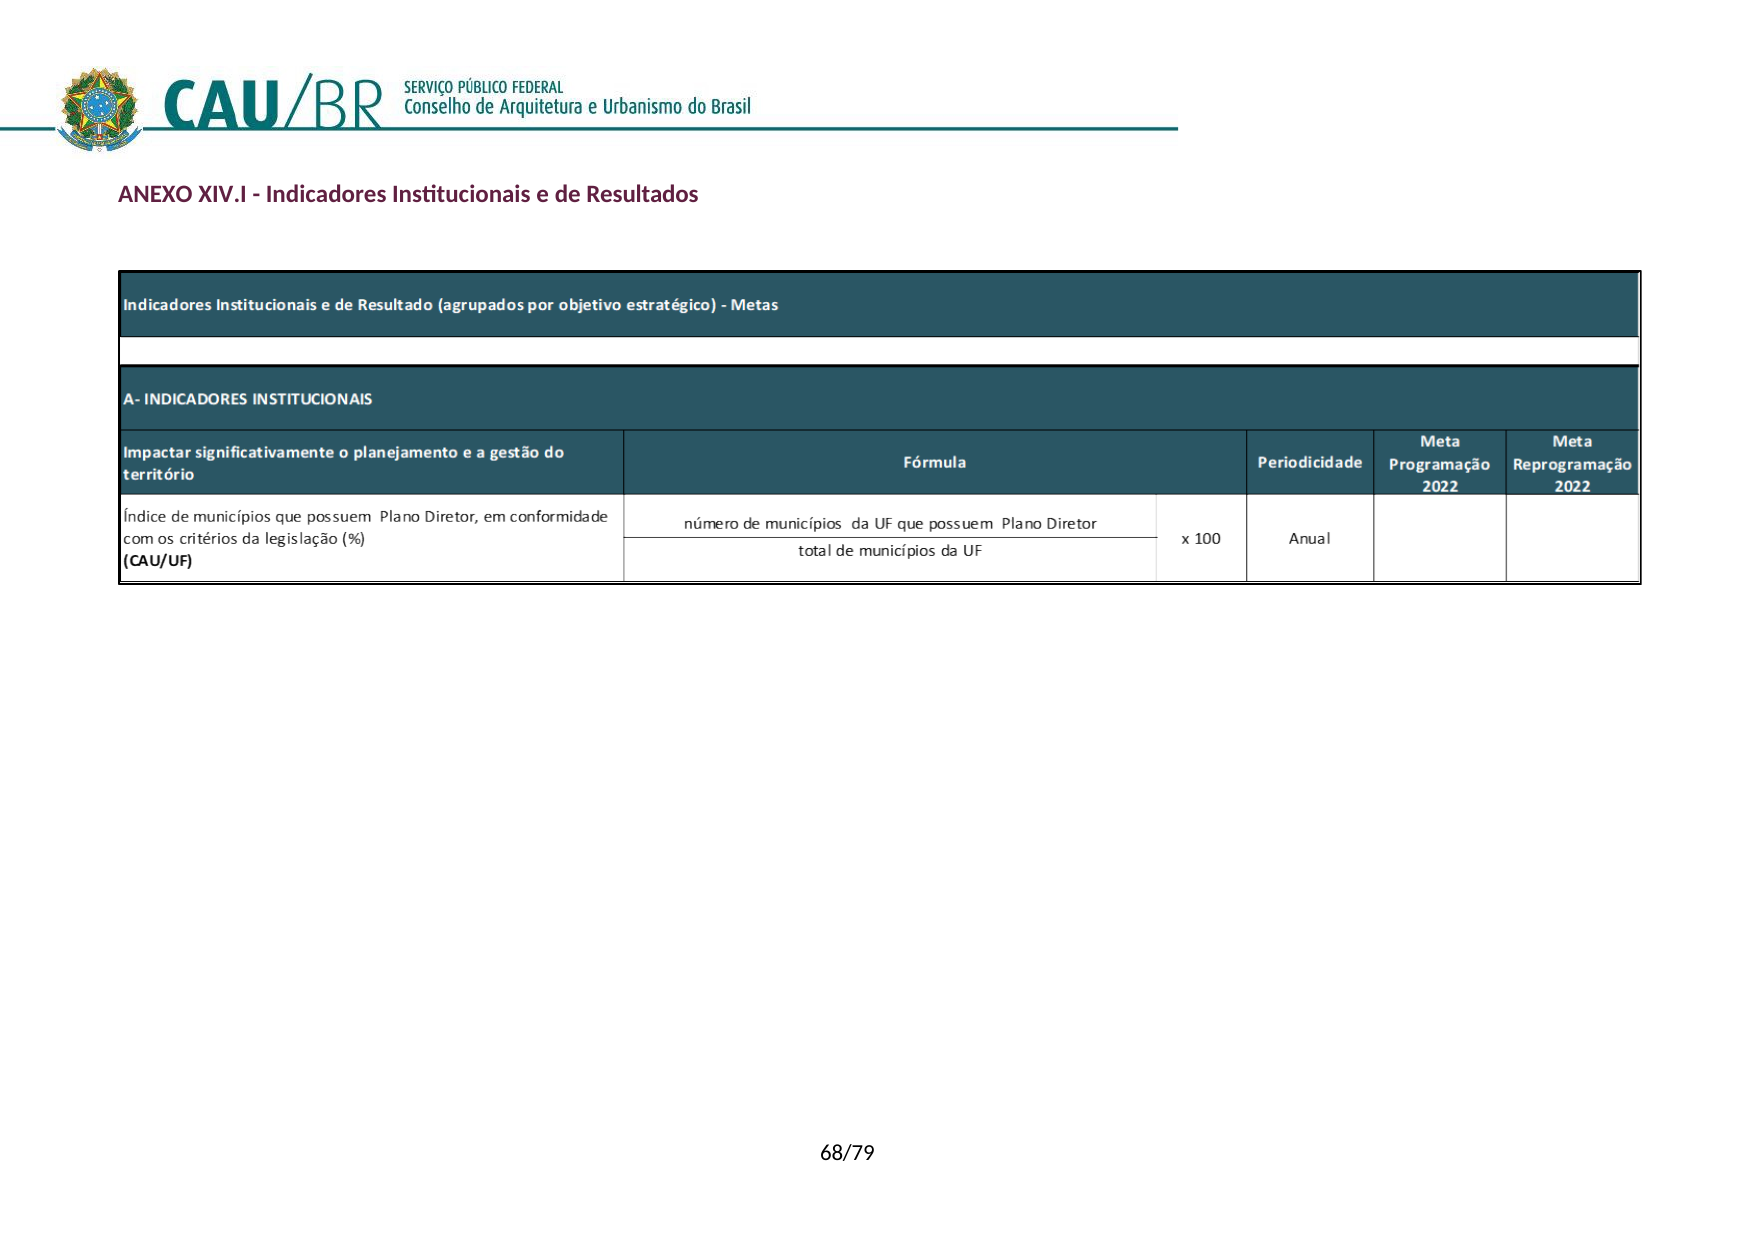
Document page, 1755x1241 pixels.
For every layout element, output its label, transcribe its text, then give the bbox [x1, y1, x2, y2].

subtitle ANEXO XIV.I - Indicadores Institucionais e de Resultados [118, 178, 1654, 208]
